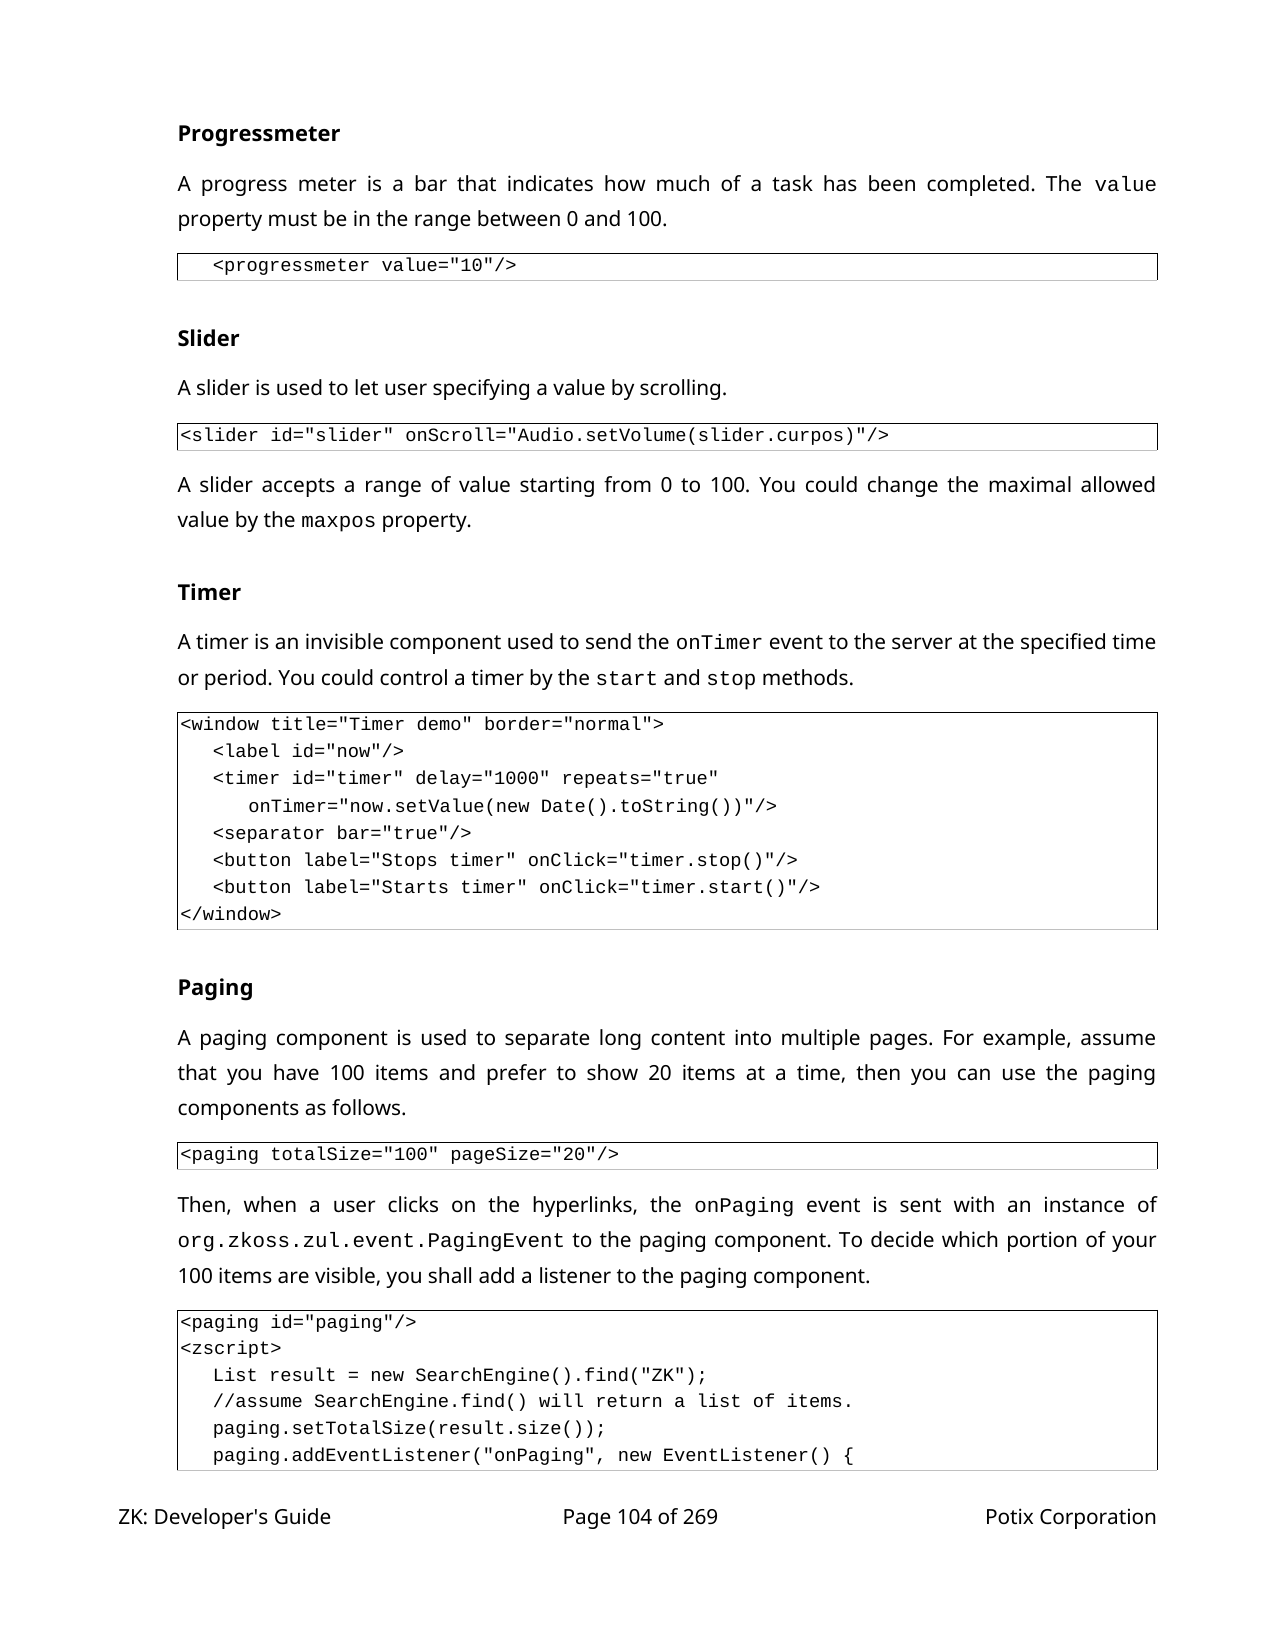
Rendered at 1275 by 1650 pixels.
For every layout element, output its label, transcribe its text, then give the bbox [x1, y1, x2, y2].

text <progressmeter value="10"/> [178, 254, 1157, 280]
subtitle Progressmeter [177, 118, 1157, 148]
text A paging component is used to separate long content into multiple pages. For example, assume that you have 100 items and prefer to show 20 items at a time, then you can use the paging components as follows. [177, 1023, 1157, 1121]
text A timer is an invisible component used to send the onTimer event to the server at the specified time or period. You could control a timer by the start and stop methods. [177, 627, 1157, 691]
text <window title="Timer demo" border="normal"> [178, 713, 1157, 736]
text onTimer="now.setValue(new Date().toString())"/> [178, 793, 1157, 818]
text <label id="now"/> [178, 739, 1157, 763]
subtitle Paging [177, 972, 1157, 1002]
text <slider id="slider" onScroll="Audio.setVolume(slider.curpos)"/> [178, 424, 1157, 450]
text A slider is used to let user specifying a value by scrolling. [177, 373, 1157, 402]
subtitle Slider [177, 323, 1157, 353]
text <button label="Stops timer" onClick="timer.stop()"/> [178, 848, 1157, 872]
text Then, when a user clicks on the hyperlinks, the onPaging event is sent with an instance of org.zkoss.zul.event.PagingEvent to the paging component. To decide which portion of your 100 items are visible, you shall add a listener to the paging component. [177, 1190, 1157, 1289]
text <paging totalSize="100" pageSize="20"/> [178, 1143, 1157, 1169]
text <separator bar="true"/> [178, 821, 1157, 845]
subtitle Timer [177, 577, 1157, 607]
text <timer id="timer" delay="1000" repeats="true" [178, 766, 1157, 791]
text </window> [178, 902, 1157, 929]
text A progress meter is a bar that indicates how much of a task has been completed. The value property must be in the range between 0 and 100. [177, 169, 1157, 232]
text <paging id="paging"/> <zscript> List result = new SearchEngine().find("ZK"); //assume SearchEngine.find() will return a list of items. paging.setTotalSize(result.size()); paging.addEventListener("onPaging", new EventListener() { [178, 1311, 1157, 1470]
text A slider accepts a range of value starting from 0 to 100. You could change the maximal allowed value by the maxpos property. [177, 470, 1157, 534]
text <button label="Starts timer" onClick="timer.start()"/> [178, 875, 1157, 899]
